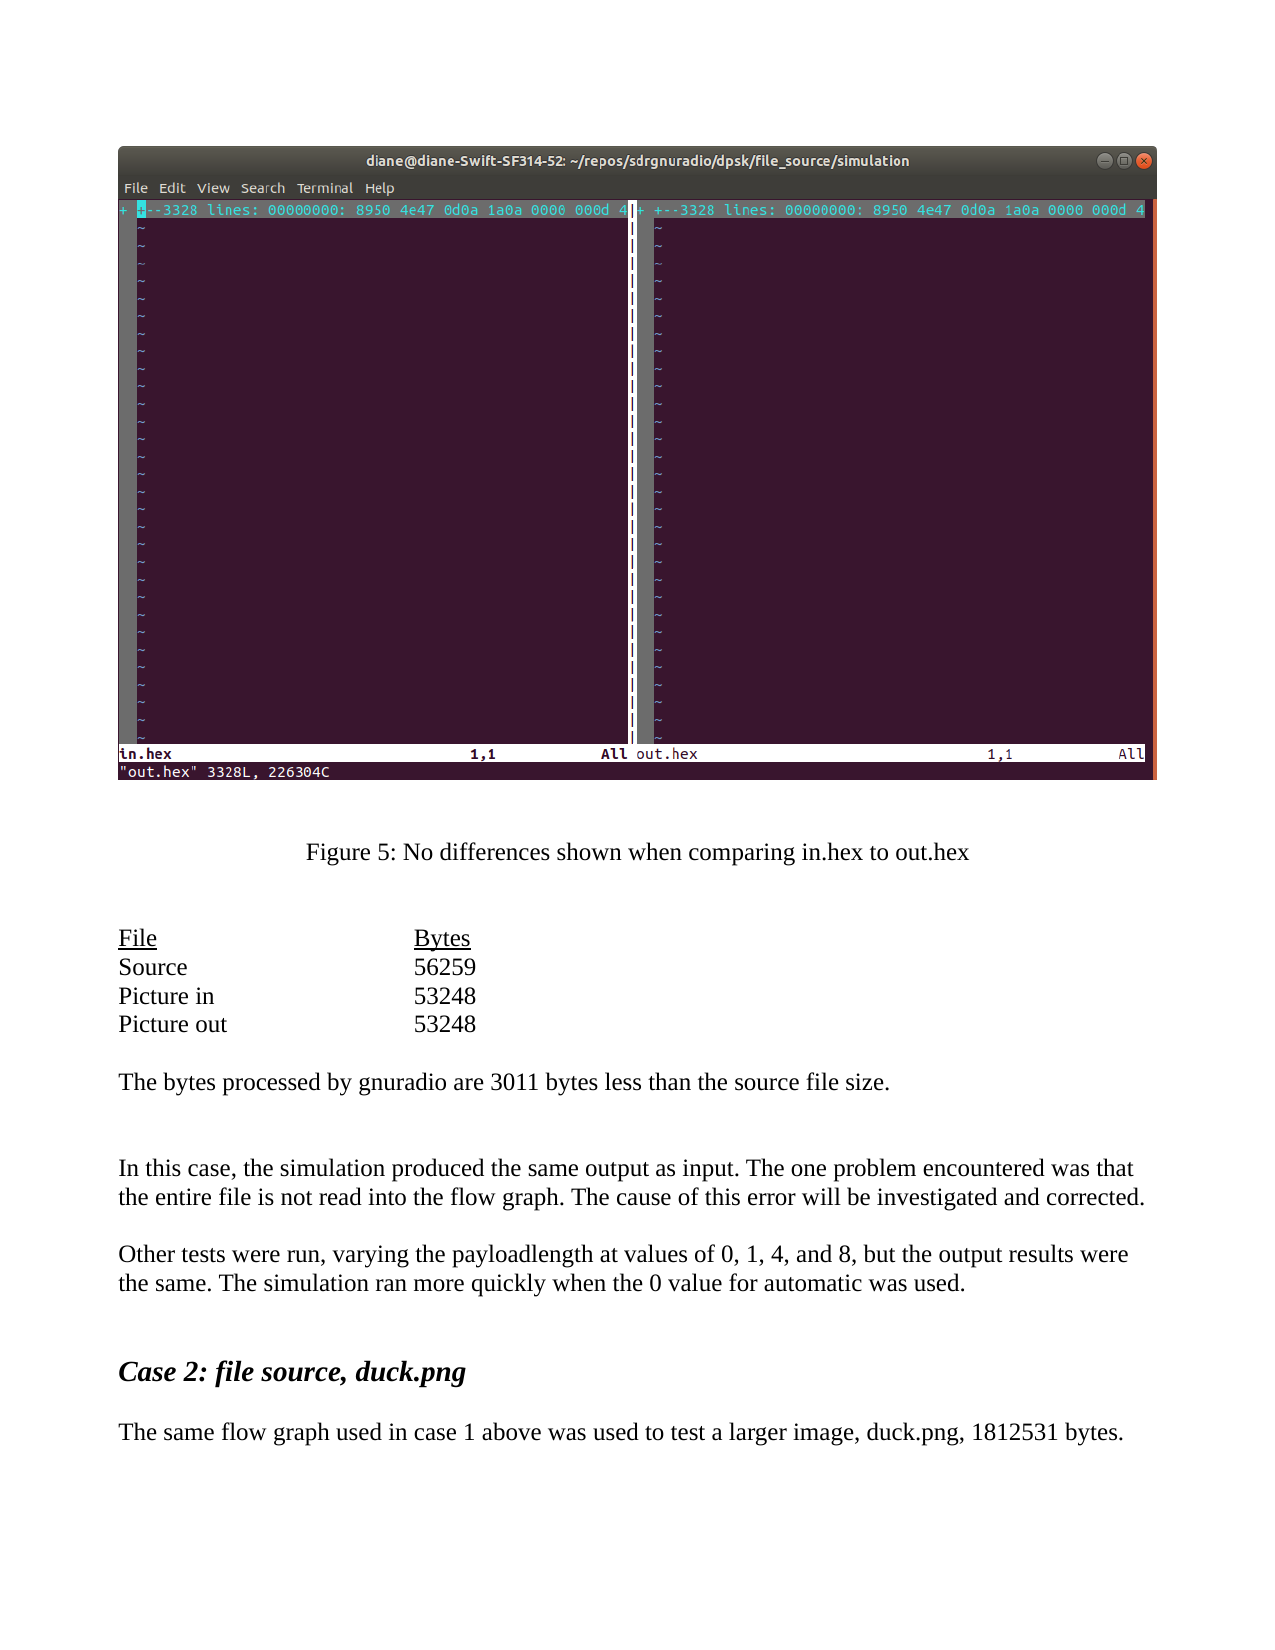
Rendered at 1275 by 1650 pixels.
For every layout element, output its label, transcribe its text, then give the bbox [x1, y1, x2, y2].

text Other tests were run, varying the payloadlength at values of 0, 1, 4, and 8, but the output results were the same. The simulation ran more quickly when the 0 value for automatic was used. [118, 1239, 1157, 1297]
text Source 56259 [118, 952, 1157, 981]
text Figure 5: No differences shown when comparing in.hex to out.hex [118, 837, 1157, 866]
text Case 2: file source, duck.png [118, 1354, 1157, 1388]
text The bytes processed by gnuradio are 3011 bytes less than the source file size. [118, 1067, 1157, 1096]
text Picture in 53248 [118, 981, 1157, 1009]
text File Bytes [118, 923, 1157, 952]
text Picture out 53248 [118, 1009, 1157, 1038]
text The same flow graph used in case 1 above was used to test a larger image, duck.png, 1812531 bytes. [118, 1417, 1157, 1446]
text In this case, the simulation produced the same output as input. The one problem encountered was that the entire file is not read into the flow graph. The cause of this error will be investigated and corrected. [118, 1153, 1157, 1211]
picture [118, 146, 1157, 780]
